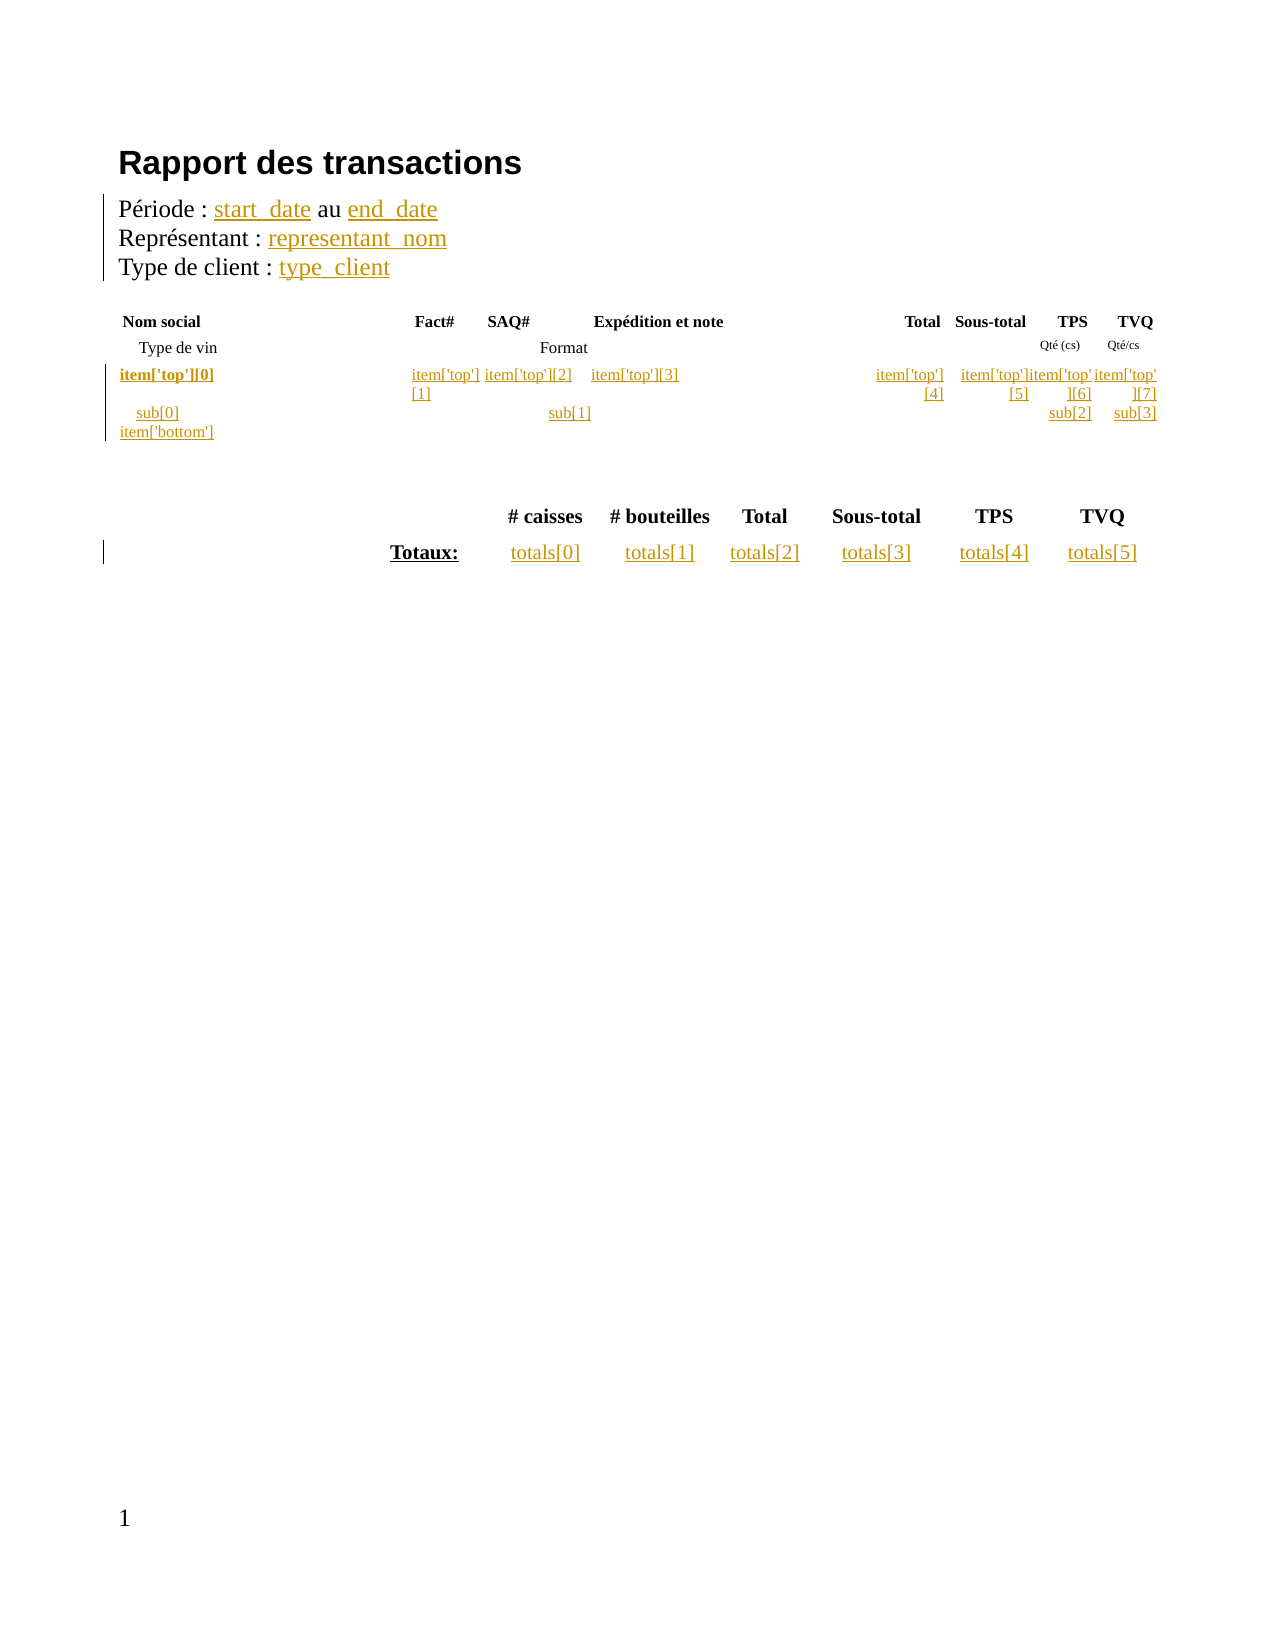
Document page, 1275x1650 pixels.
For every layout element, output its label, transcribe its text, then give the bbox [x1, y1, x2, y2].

table_cell [873, 403, 943, 422]
table_cell totals[2] [717, 534, 812, 570]
table_header item['top'][3] [591, 365, 873, 403]
table_cell totals[0] [488, 534, 602, 570]
table_cell [1029, 422, 1091, 441]
table_cell Qté/cs [1091, 335, 1156, 360]
table_header item['top'][0] [120, 365, 411, 403]
table_header item['top'][5] [944, 365, 1028, 403]
table_cell sub[2] [1029, 403, 1091, 422]
table_cell totals[5] [1048, 534, 1157, 570]
table_header TVQ [1091, 309, 1156, 334]
table_cell Qté (cs) [1029, 335, 1091, 360]
table_cell [944, 335, 1029, 360]
table_header [361, 499, 488, 534]
table_cell [1091, 422, 1154, 441]
table_cell [944, 422, 1028, 441]
table_header TPS [941, 499, 1048, 534]
table_header item['top'][1] [411, 365, 484, 403]
table_cell totals[4] [941, 534, 1048, 570]
table_cell [873, 335, 944, 360]
table_header Nom social [120, 309, 412, 334]
table_cell [120, 360, 1154, 381]
text Représentant : representant_nom [118, 223, 1157, 252]
table_cell [944, 403, 1028, 422]
table_header # bouteilles [603, 499, 717, 534]
text Période : start_date au end_date [118, 194, 1157, 223]
table_header item['top'][4] [873, 365, 943, 403]
table_cell [591, 335, 873, 360]
table_header Expédition et note [591, 309, 873, 334]
table_cell sub[0] [120, 403, 484, 422]
table_header TPS [1029, 309, 1091, 334]
table_cell Type de vin [120, 335, 412, 360]
table_header Total [873, 309, 944, 334]
table_header item['top'][7] [1091, 365, 1154, 403]
table_header Total [717, 499, 812, 534]
table_header Sous-total [944, 309, 1029, 334]
table_header Sous-total [812, 499, 941, 534]
table_header Fact# [412, 309, 484, 360]
table_cell totals[1] [603, 534, 717, 570]
table_cell Format [484, 335, 591, 360]
table_header item['top'][2] [484, 365, 591, 403]
text Type de client : type_client [118, 252, 1157, 281]
table_cell totals[3] [812, 534, 941, 570]
table_cell [873, 422, 943, 441]
table_header ][6] [1029, 382, 1091, 403]
table_cell Totaux: [361, 534, 488, 570]
table_cell sub[1] [484, 403, 591, 422]
table_cell sub[3] [1091, 403, 1154, 422]
table_header # caisses [488, 499, 602, 534]
table_cell [591, 403, 873, 422]
subtitle Rapport des transactions [118, 143, 1157, 182]
table_header SAQ# [484, 309, 591, 334]
table_header item['top' [1029, 365, 1091, 381]
table_cell item['bottom'] [120, 422, 591, 441]
table_header TVQ [1048, 499, 1157, 534]
table_cell [591, 422, 873, 441]
